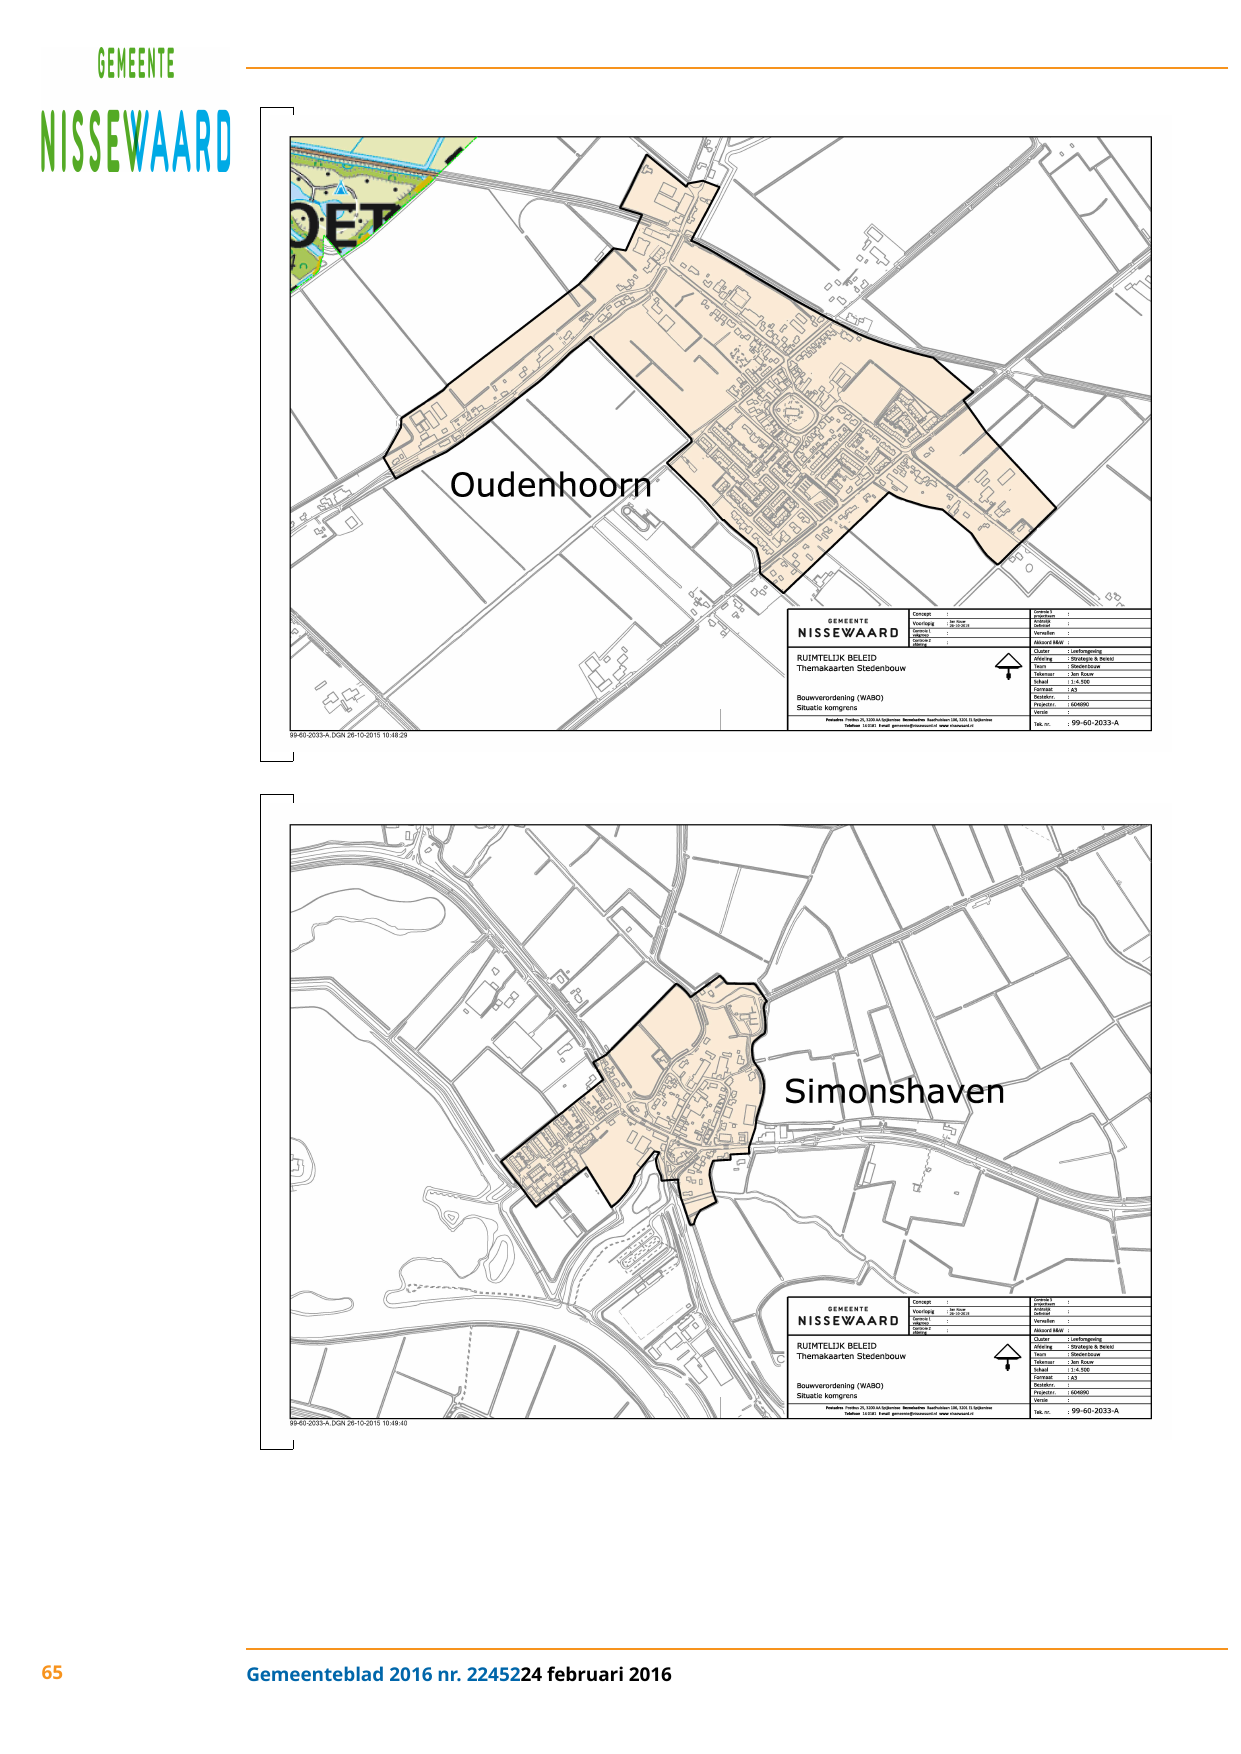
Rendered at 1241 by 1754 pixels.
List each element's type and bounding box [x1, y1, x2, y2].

picture [268, 803, 1173, 1440]
picture [200, 151, 206, 172]
picture [154, 157, 165, 172]
picture [176, 157, 187, 172]
picture [268, 115, 1173, 752]
picture [201, 122, 206, 138]
picture [41, 47, 231, 172]
picture [222, 122, 227, 160]
